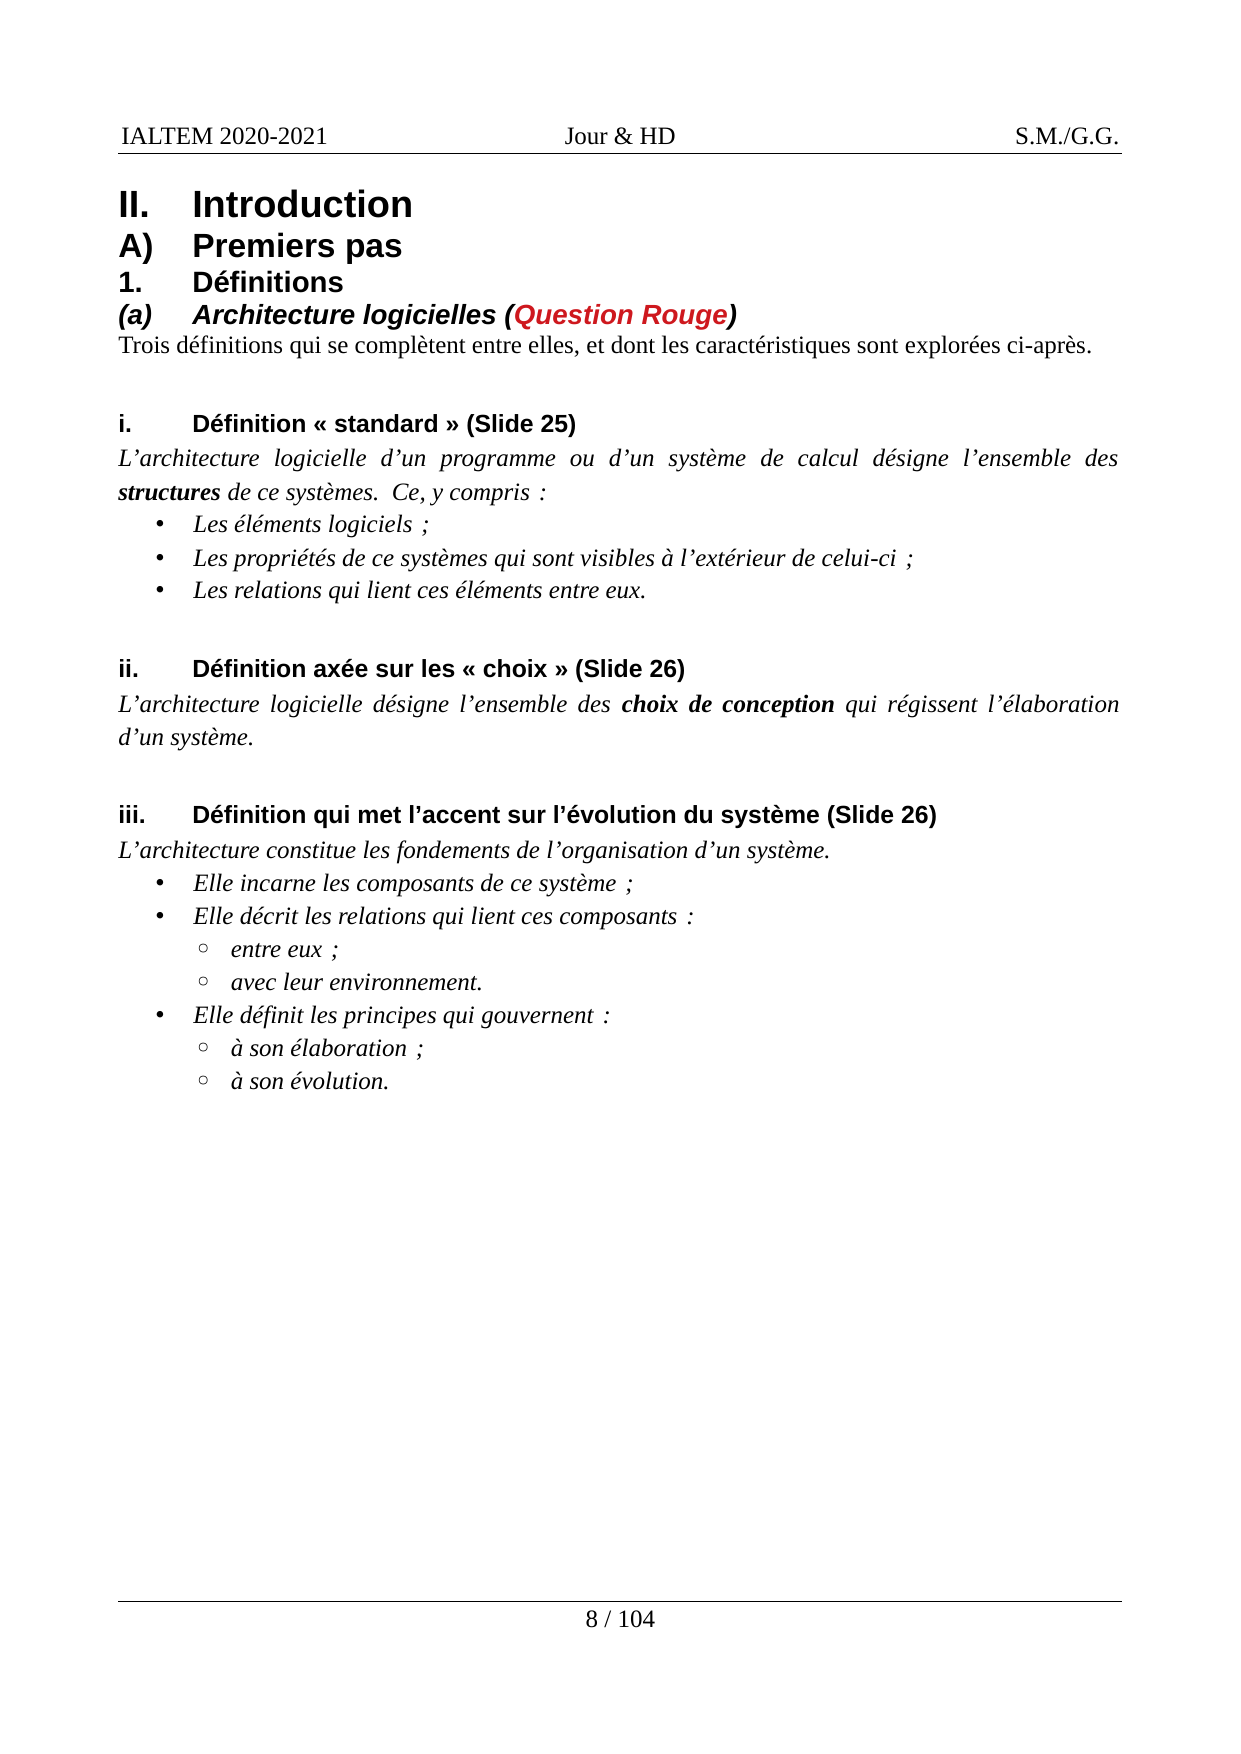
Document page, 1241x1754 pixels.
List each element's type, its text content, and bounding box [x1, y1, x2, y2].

subtitle Premiers pas [118, 226, 1122, 264]
text Trois définitions qui se complètent entre elles, et dont les caractéristiques sont explorées ci-après. [118, 330, 1122, 359]
list Elle définit les principes qui gouvernent : [156, 1000, 1122, 1029]
text L’architecture constitue les fondements de l’organisation d’un système. [118, 835, 1122, 864]
list entre eux ; [193, 934, 1122, 963]
subtitle Définition axée sur les « choix » (Slide 26) [118, 654, 1122, 683]
subtitle Définitions [118, 264, 1122, 298]
text L’architecture logicielle désigne l’ensemble des choix de conception qui régissent l’élaboration d’un système. [118, 689, 1122, 751]
list à son évolution. [193, 1066, 1122, 1095]
list Elle incarne les composants de ce système ; [156, 868, 1122, 897]
subtitle Définition qui met l’accent sur l’évolution du système (Slide 26) [118, 801, 1122, 829]
subtitle Définition « standard » (Slide 25) [118, 409, 1122, 437]
list Les propriétés de ce systèmes qui sont visibles à l’extérieur de celui-ci ; [156, 543, 1122, 571]
list Les relations qui lient ces éléments entre eux. [156, 576, 1122, 604]
subtitle Introduction [118, 182, 1122, 226]
list à son élaboration ; [193, 1033, 1122, 1062]
text L’architecture logicielle d’un programme ou d’un système de calcul désigne l’ensemble des structures de ce systèmes. Ce, y compris : [118, 443, 1122, 505]
list Les éléments logiciels ; [156, 509, 1122, 538]
list avec leur environnement. [193, 967, 1122, 996]
subtitle Architecture logicielles (Question Rouge) [118, 298, 1122, 330]
list Elle décrit les relations qui lient ces composants : [156, 901, 1122, 930]
